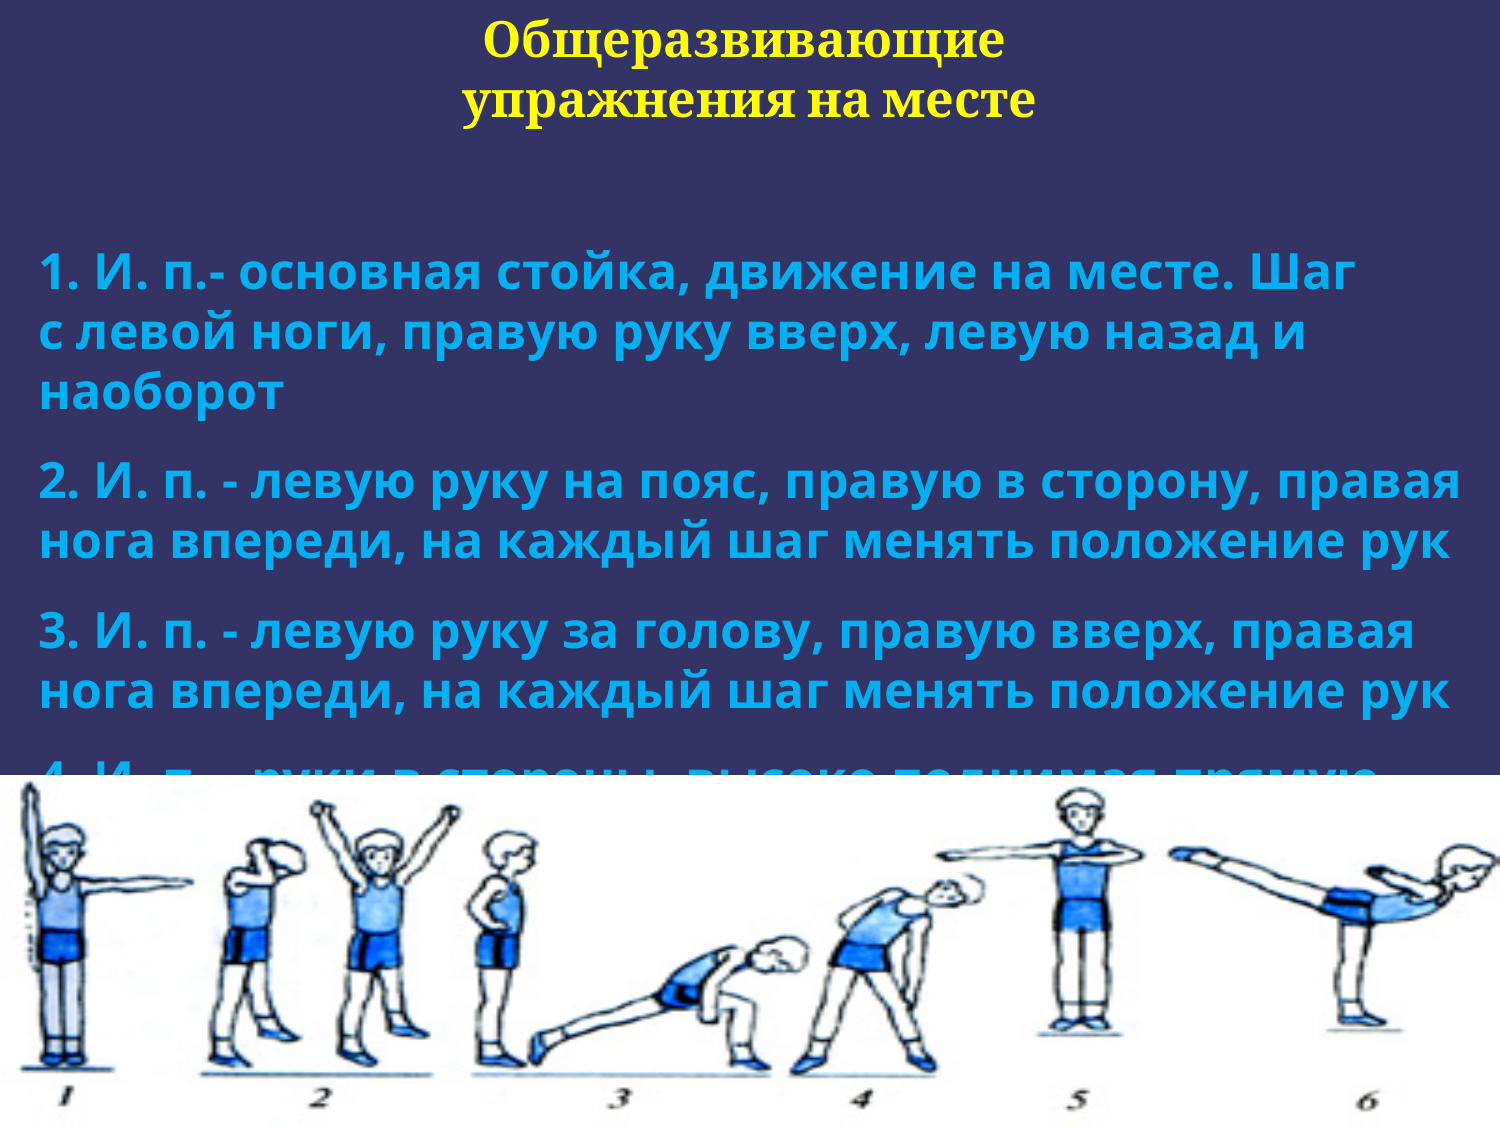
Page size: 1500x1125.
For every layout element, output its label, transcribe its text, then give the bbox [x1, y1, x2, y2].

title Общеразвивающие упражнения на месте [0, 0, 1500, 231]
picture [0, 775, 1500, 1125]
list 1. И. п.- основная стойка, движение на месте. Шаг с левой ноги, правую руку вверх, левую назад и наоборот 2. И. п. - левую руку на пояс, правую в сторону, правая нога впереди, на каждый шаг менять положение рук 3. И. п. - левую руку за голову, правую вверх, правая нога впереди, на каждый шаг менять положение рук 4. И. п. - руки в стороны, высоко поднимая прямую ногу, хлопок под ногой, один шаг делать на два счета 5. И. п. - встать в позу «на четвереньки», сделать четыре шага на носках, выпрямиться, сделать четыре обычных шага 6. Прыжки приставными шагами левым боком вперед, то же правым боком вперед [0, 231, 1500, 775]
